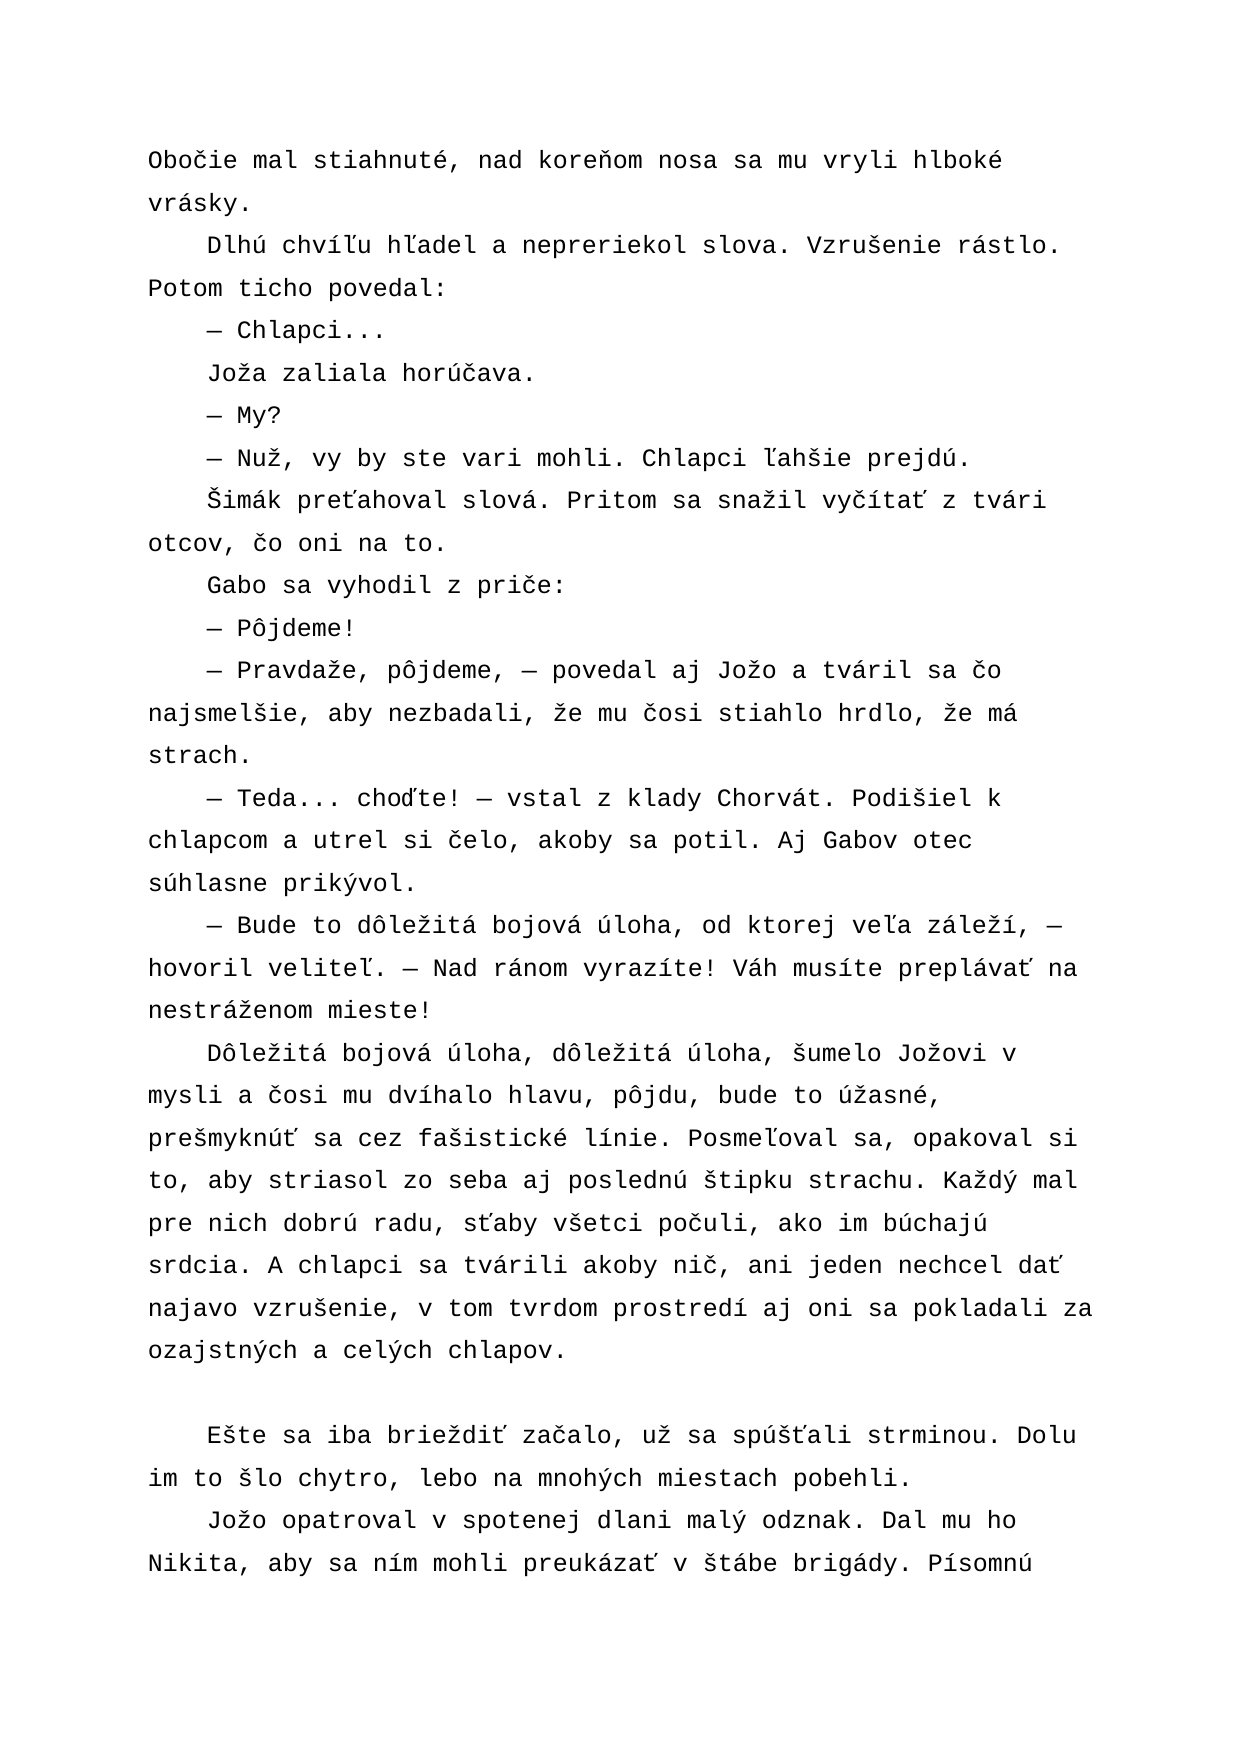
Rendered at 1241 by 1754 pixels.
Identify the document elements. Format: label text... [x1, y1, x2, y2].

text Obočie mal stiahnuté, nad koreňom nosa sa mu vryli hlboké vrásky. [148, 148, 1093, 218]
text — Chlapci... [148, 318, 1093, 346]
text — Bude to dôležitá bojová úloha, od ktorej veľa záleží, — hovoril veliteľ. — Nad ránom vyrazíte! Váh musíte preplávať na nestráženom mieste! [148, 913, 1093, 1026]
text Dôležitá bojová úloha, dôležitá úloha, šumelo Jožovi v mysli a čosi mu dvíhalo hlavu, pôjdu, bude to úžasné, prešmyknúť sa cez fašistické línie. Posmeľoval sa, opakoval si to, aby striasol zo seba aj poslednú štipku strachu. Každý mal pre nich dobrú radu, sťaby všetci počuli, ako im búchajú srdcia. A chlapci sa tvárili akoby nič, ani jeden nechcel dať najavo vzrušenie, v tom tvrdom prostredí aj oni sa pokladali za ozajstných a celých chlapov. [148, 1040, 1093, 1366]
text Dlhú chvíľu hľadel a nepreriekol slova. Vzrušenie rástlo. Potom ticho povedal: [148, 233, 1093, 303]
text — Teda... choďte! — vstal z klady Chorvát. Podišiel k chlapcom a utrel si čelo, akoby sa potil. Aj Gabov otec súhlasne prikývol. [148, 785, 1093, 898]
text — Nuž, vy by ste vari mohli. Chlapci ľahšie prejdú. [148, 445, 1093, 473]
text Joža zaliala horúčava. [148, 360, 1093, 388]
text Ešte sa iba brieždiť začalo, už sa spúšťali strminou. Dolu im to šlo chytro, lebo na mnohých miestach pobehli. [148, 1423, 1093, 1493]
text Gabo sa vyhodil z priče: [148, 573, 1093, 601]
text — Pôjdeme! [148, 615, 1093, 643]
text Šimák preťahoval slová. Pritom sa snažil vyčítať z tvári otcov, čo oni na to. [148, 488, 1093, 558]
text — Pravdaže, pôjdeme, — povedal aj Jožo a tváril sa čo najsmelšie, aby nezbadali, že mu čosi stiahlo hrdlo, že má strach. [148, 658, 1093, 771]
text Jožo opatroval v spotenej dlani malý odznak. Dal mu ho Nikita, aby sa ním mohli preukázať v štábe brigády. Písomnú [148, 1508, 1093, 1578]
text — My? [148, 403, 1093, 431]
